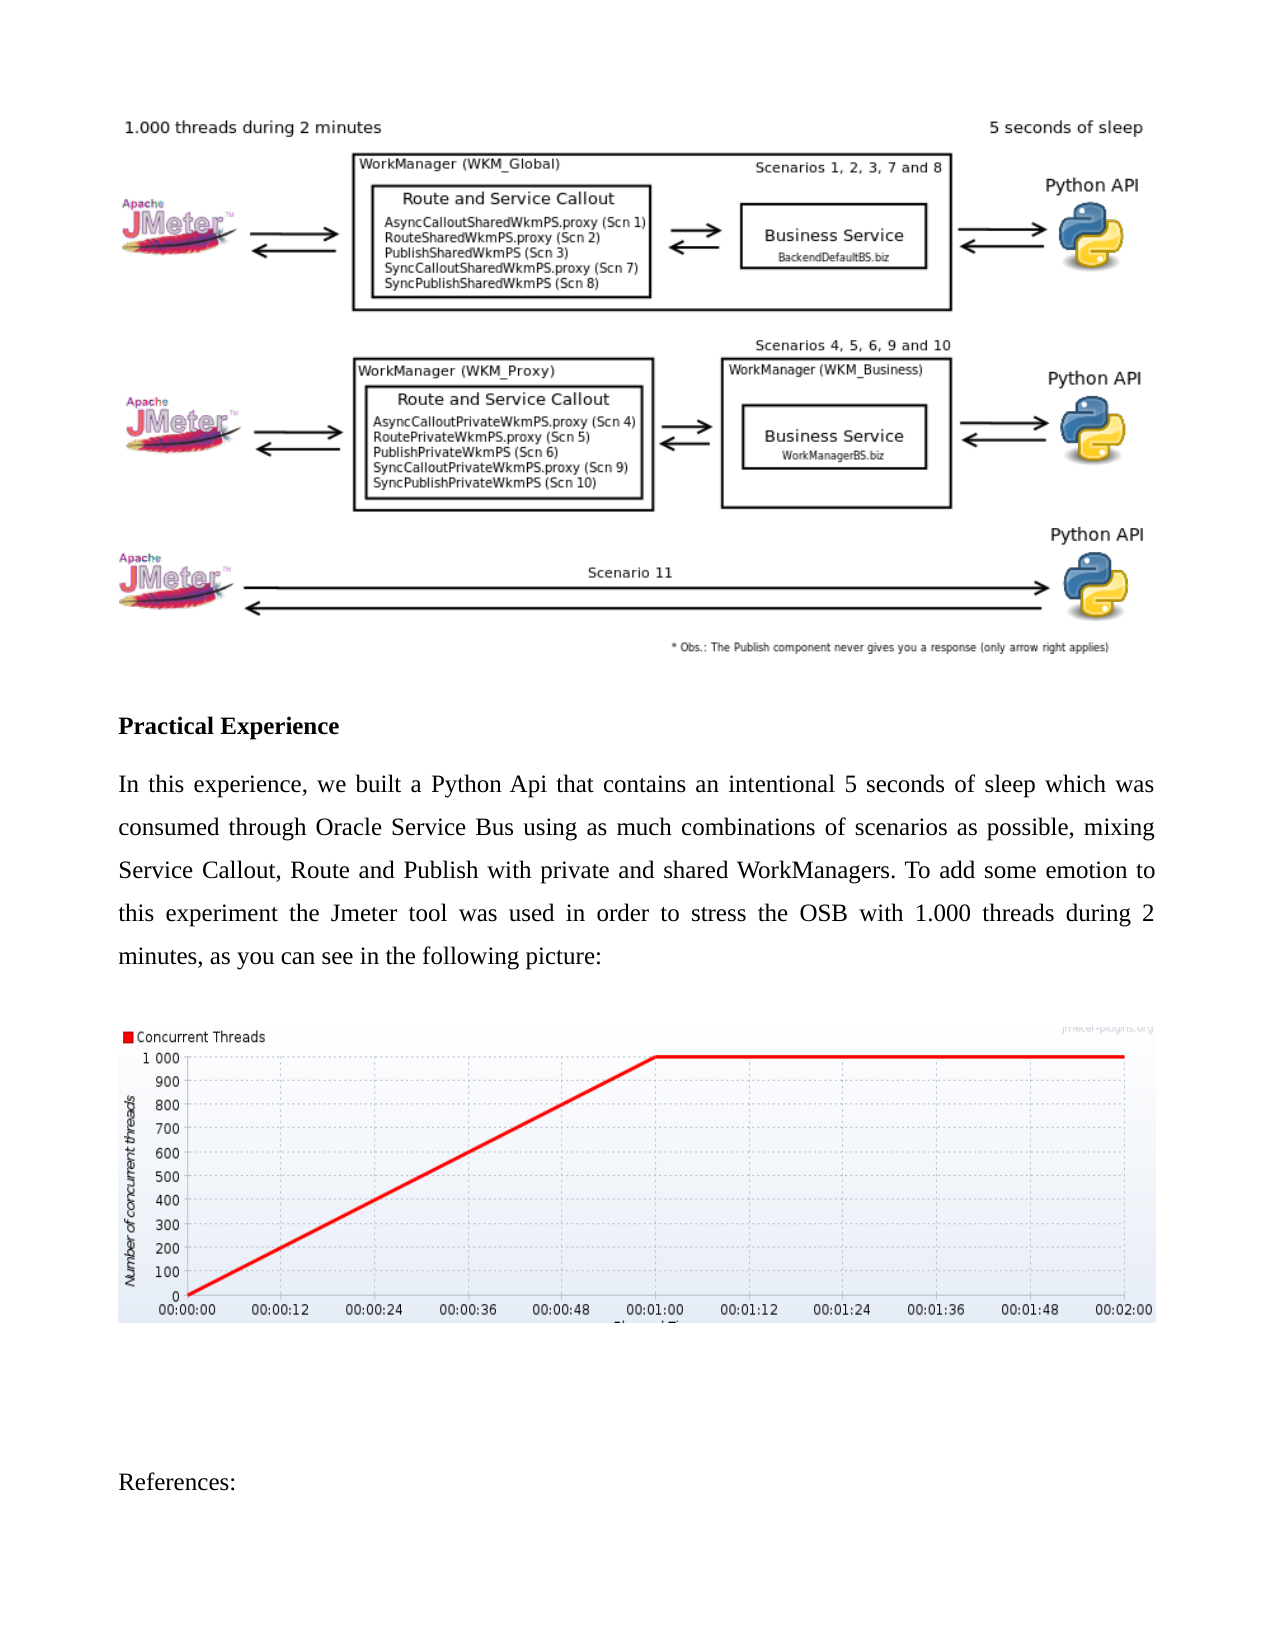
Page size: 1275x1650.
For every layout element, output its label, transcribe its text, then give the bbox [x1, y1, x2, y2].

picture [118, 1027, 1157, 1323]
text Practical Experience [118, 711, 1157, 740]
text In this experience, we built a Python Api that contains an intentional 5 seconds of sleep which was consumed through Oracle Service Bus using as much combinations of scenarios as possible, mixing Service Callout, Route and Publish with private and shared WorkManagers. To add some emotion to this experiment the Jmeter tool was used in order to stress the OSB with 1.000 threads during 2 minutes, as you can see in the following picture: [118, 769, 1157, 970]
text References: [118, 1467, 1157, 1495]
picture [118, 118, 1157, 654]
